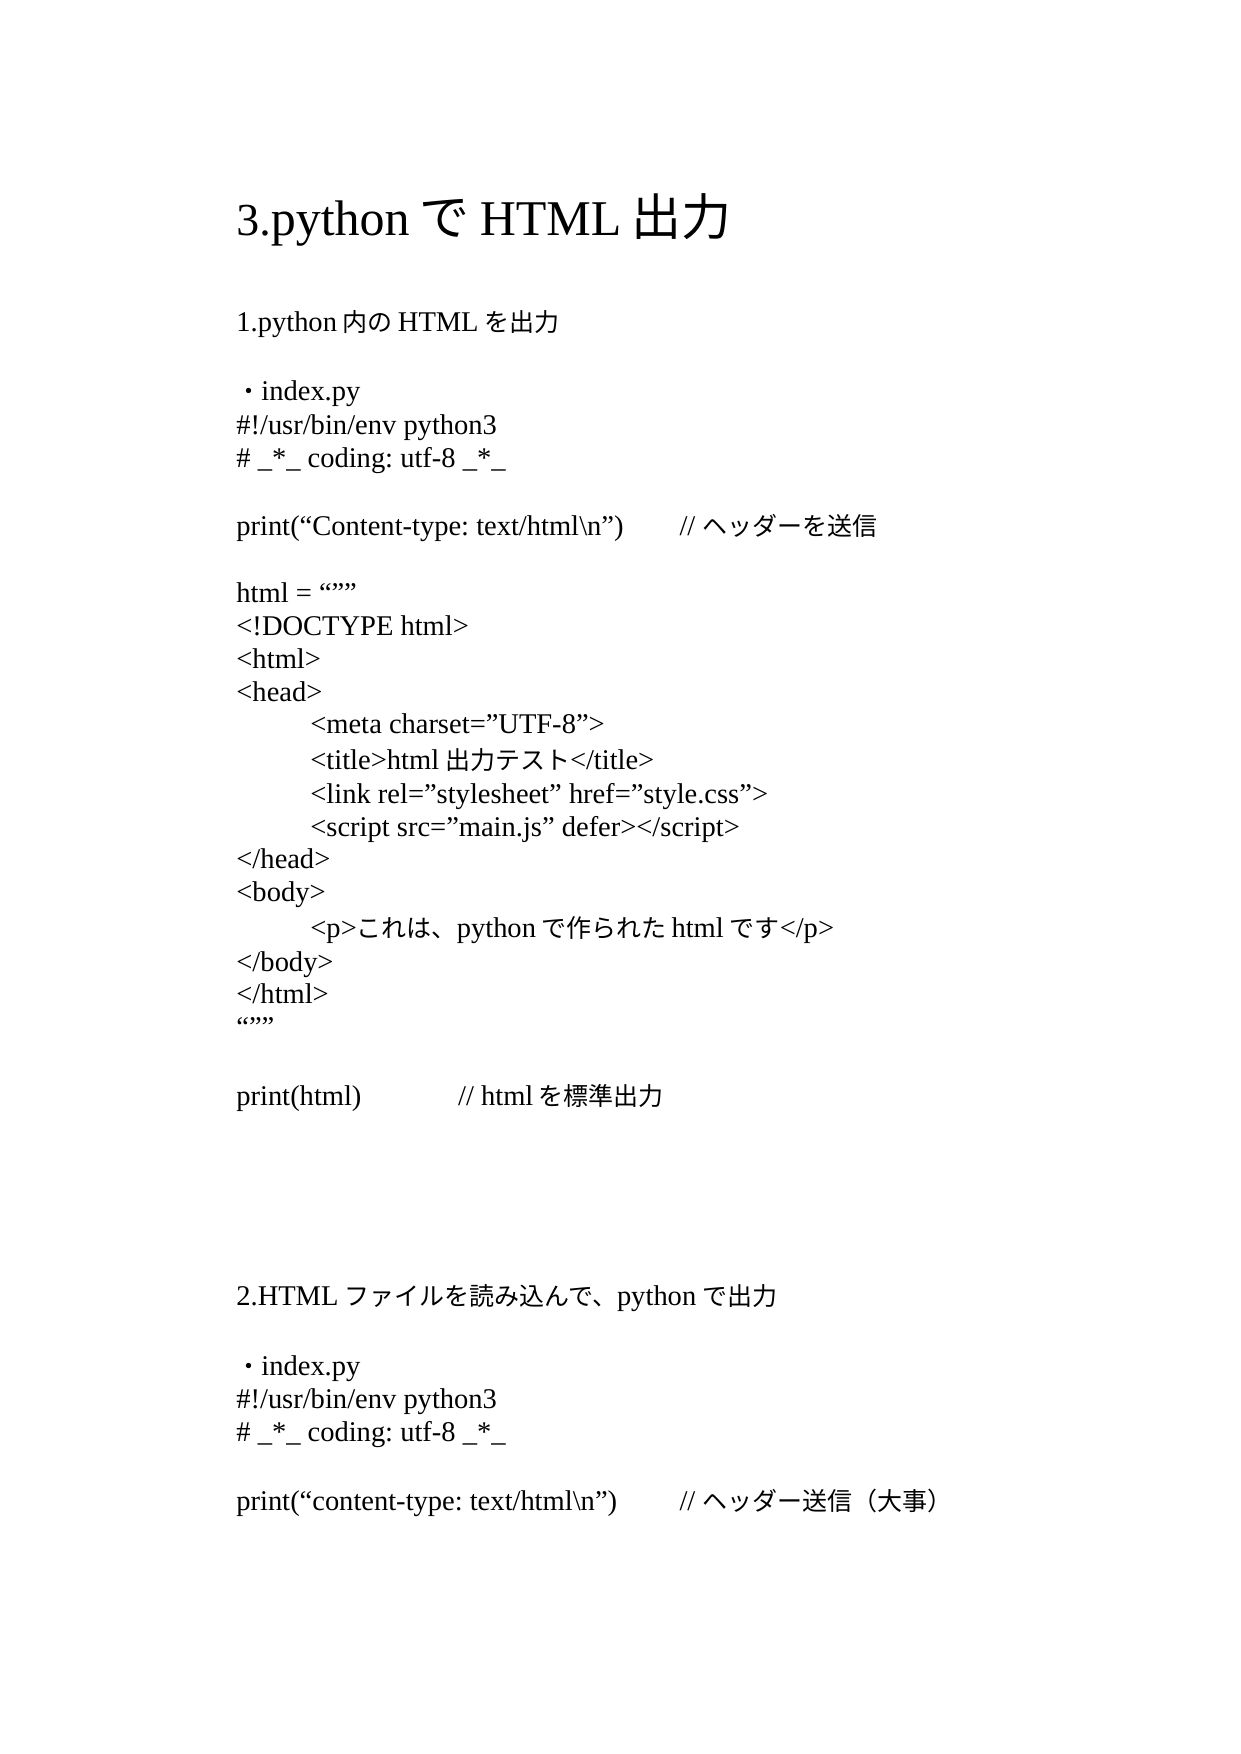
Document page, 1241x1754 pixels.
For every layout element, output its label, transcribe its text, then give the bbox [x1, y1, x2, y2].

text 1.python内のHTMLを出力 [236, 302, 1063, 338]
text # _*_ coding: utf-8 _*_ [236, 1415, 1063, 1448]
text # _*_ coding: utf-8 _*_ [236, 441, 1063, 473]
text html = “”” [236, 576, 1063, 608]
text print(“content-type: text/html\n”) // ヘッダー送信（大事） [236, 1481, 1063, 1517]
text ・index.py [236, 1346, 1063, 1382]
text <link rel=”stylesheet” href=”style.css”> [236, 776, 1063, 809]
text <p>これは、pythonで作られたhtmlです</p> [236, 908, 1063, 944]
text ・index.py [236, 371, 1063, 408]
text #!/usr/bin/env python3 [236, 1382, 1063, 1415]
text “”” [236, 1010, 1063, 1043]
text <body> [236, 875, 1063, 908]
text <!DOCTYPE html> [236, 608, 1063, 641]
text <html> [236, 641, 1063, 674]
text print(html) // htmlを標準出力 [236, 1076, 1063, 1112]
text </body> [236, 944, 1063, 977]
text </head> [236, 842, 1063, 875]
text <head> [236, 674, 1063, 707]
text <title>html出力テスト</title> [236, 740, 1063, 776]
text 3.pythonでHTML出力 [236, 177, 1063, 249]
text #!/usr/bin/env python3 [236, 408, 1063, 441]
text </html> [236, 977, 1063, 1010]
text <script src=”main.js” defer></script> [236, 809, 1063, 842]
text print(“Content-type: text/html\n”) // ヘッダーを送信 [236, 506, 1063, 543]
text <meta charset=”UTF-8”> [236, 707, 1063, 740]
text 2.HTMLファイルを読み込んで、pythonで出力 [236, 1277, 1063, 1313]
